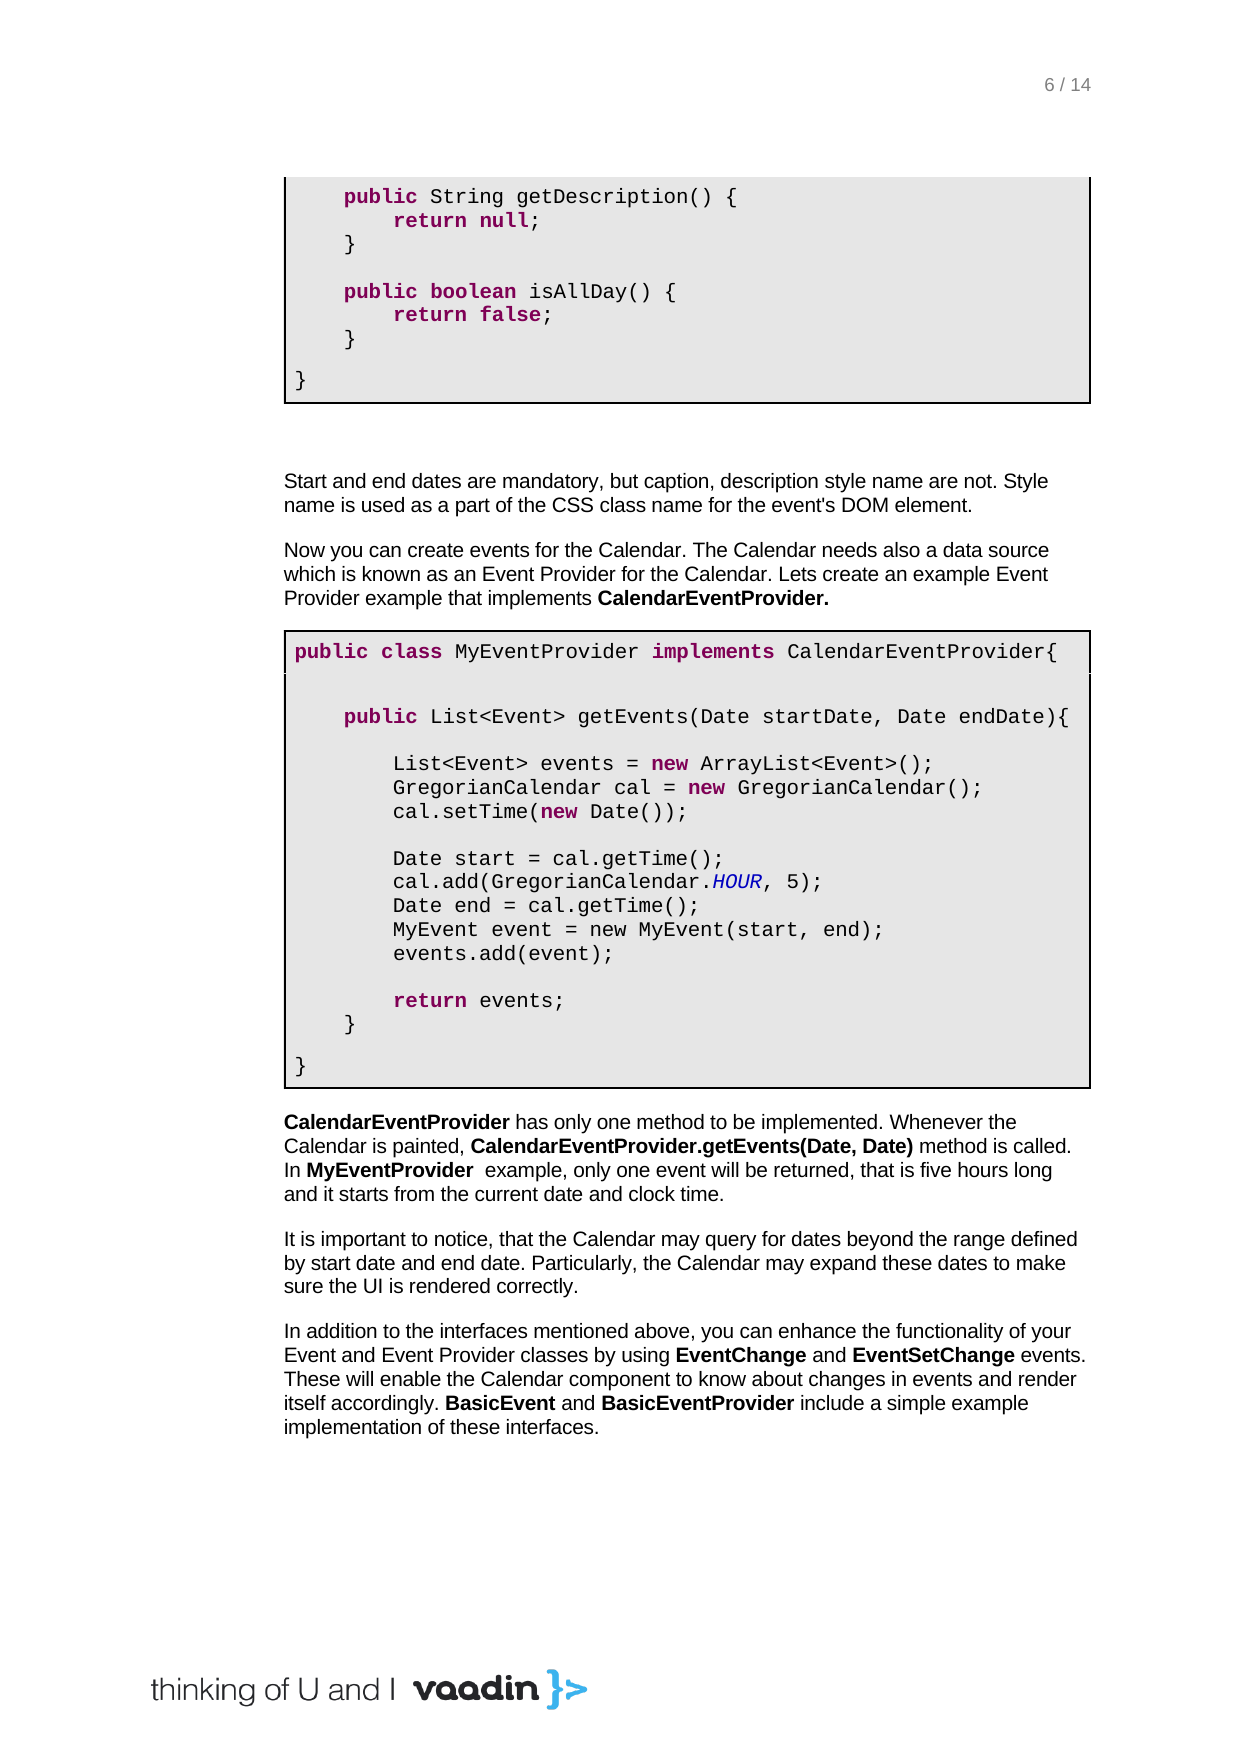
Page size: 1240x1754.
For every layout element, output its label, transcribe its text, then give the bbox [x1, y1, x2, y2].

text Start and end dates are mandatory, but caption, description style name are not. Style name is used as a part of the CSS class name for the event's DOM element. [283, 469, 1091, 517]
text cal.add(GregorianCalendar.HOUR, 5); [286, 872, 1089, 895]
text } [286, 233, 1089, 257]
text List<Event> events = new ArrayList<Event>(); [286, 753, 1089, 777]
picture [150, 1665, 590, 1712]
text events.add(event); [286, 942, 1089, 966]
text It is important to notice, that the Calendar may query for dates beyond the range defined by start date and end date. Particularly, the Calendar may expand these dates to make sure the UI is rendered correctly. [283, 1226, 1091, 1298]
text cal.setTime(new Date()); [286, 801, 1089, 824]
text public boolean isAllDay() { [286, 281, 1089, 304]
text return false; [286, 304, 1089, 328]
text return null; [286, 210, 1089, 233]
text } [286, 1046, 1089, 1087]
text Now you can create events for the Calendar. The Calendar needs also a data source which is known as an Event Provider for the Calendar. Lets create an example Event Provider example that implements CalendarEventProvider. [283, 538, 1091, 609]
text } [286, 328, 1089, 360]
text GregorianCalendar cal = new GregorianCalendar(); [286, 777, 1089, 801]
text } [286, 1013, 1089, 1046]
text public class MyEventProvider implements CalendarEventProvider{ [286, 632, 1089, 673]
text MyEvent event = new MyEvent(start, end); [286, 919, 1089, 942]
text } [286, 360, 1089, 402]
text In addition to the interfaces mentioned above, you can enhance the functionality of your Event and Event Provider classes by using EventChange and EventSetChange events. These will enable the Calendar component to know about changes in events and render itself accordingly. BasicEvent and BasicEventProvider include a simple example implementation of these interfaces. [283, 1319, 1091, 1439]
text CalendarEventProvider has only one method to be implemented. Whenever the Calendar is painted, CalendarEventProvider.getEvents(Date, Date) method is called. In MyEventProvider example, only one event will be returned, that is five hours long and it starts from the current date and clock time. [283, 1110, 1091, 1206]
text Date end = cal.getTime(); [286, 895, 1089, 919]
text public String getDescription() { [286, 177, 1089, 210]
text return events; [286, 990, 1089, 1013]
text public List<Event> getEvents(Date startDate, Date endDate){ [286, 706, 1089, 730]
text Date start = cal.getTime(); [286, 848, 1089, 872]
